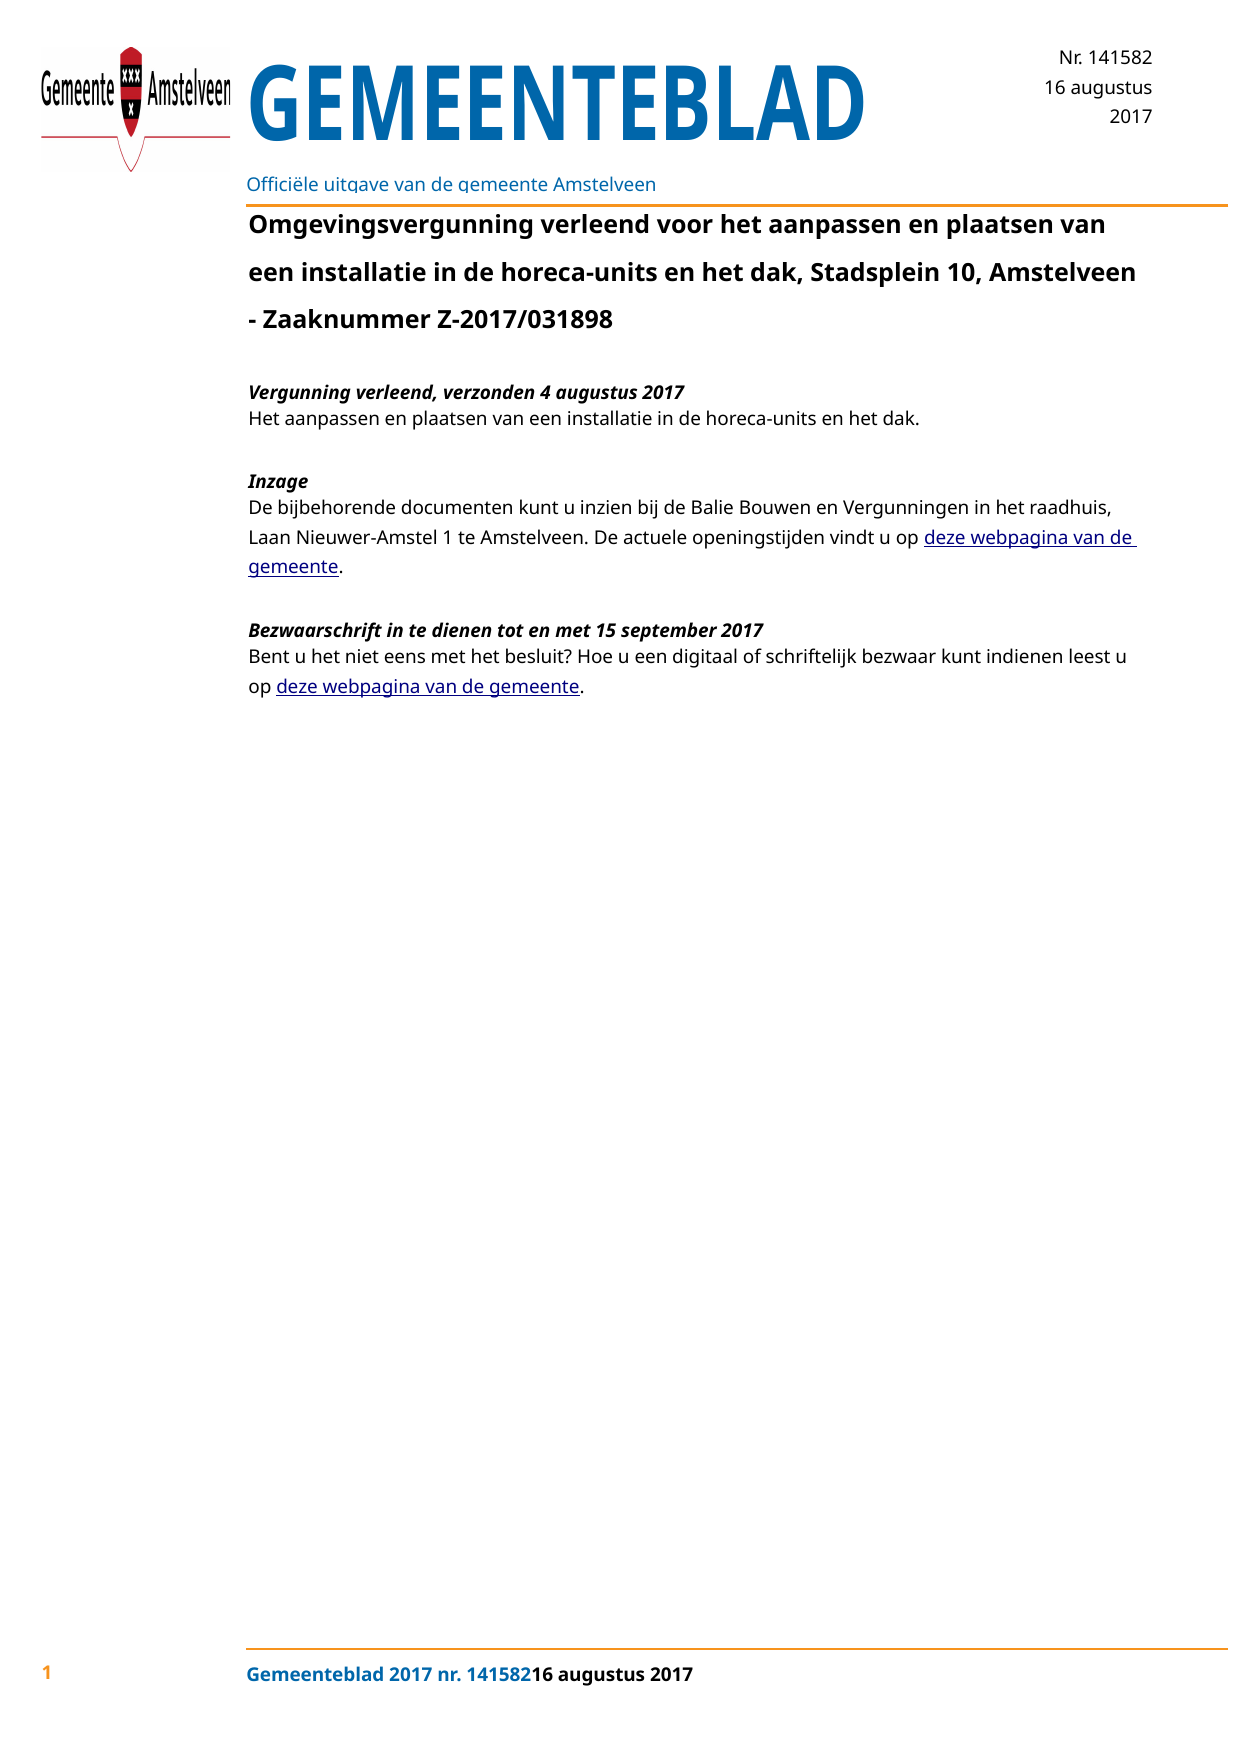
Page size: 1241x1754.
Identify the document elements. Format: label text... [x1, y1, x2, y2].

text Inzage [248, 469, 1152, 494]
text Bent u het niet eens met het besluit? Hoe u een digitaal of schriftelijk bezwaar kunt indienen leest u op deze webpagina van de gemeente. [248, 643, 1152, 699]
text De bijbehorende documenten kunt u inzien bij de Balie Bouwen en Vergunningen in het raadhuis, Laan Nieuwer-Amstel 1 te Amstelveen. De actuele openingstijden vindt u op deze webpagina van de gemeente. [248, 494, 1152, 579]
text Omgevingsvergunning verleend voor het aanpassen en plaatsen van een installatie in de horeca-units en het dak, Stadsplein 10, Amstelveen - Zaaknummer Z-2017/031898 [248, 207, 1152, 336]
text Vergunning verleend, verzonden 4 augustus 2017 [248, 379, 1152, 405]
text Het aanpassen en plaatsen van een installatie in de horeca-units en het dak. [248, 405, 1152, 431]
picture [41, 47, 231, 172]
text Bezwaarschrift in te dienen tot en met 15 september 2017 [248, 618, 1152, 643]
